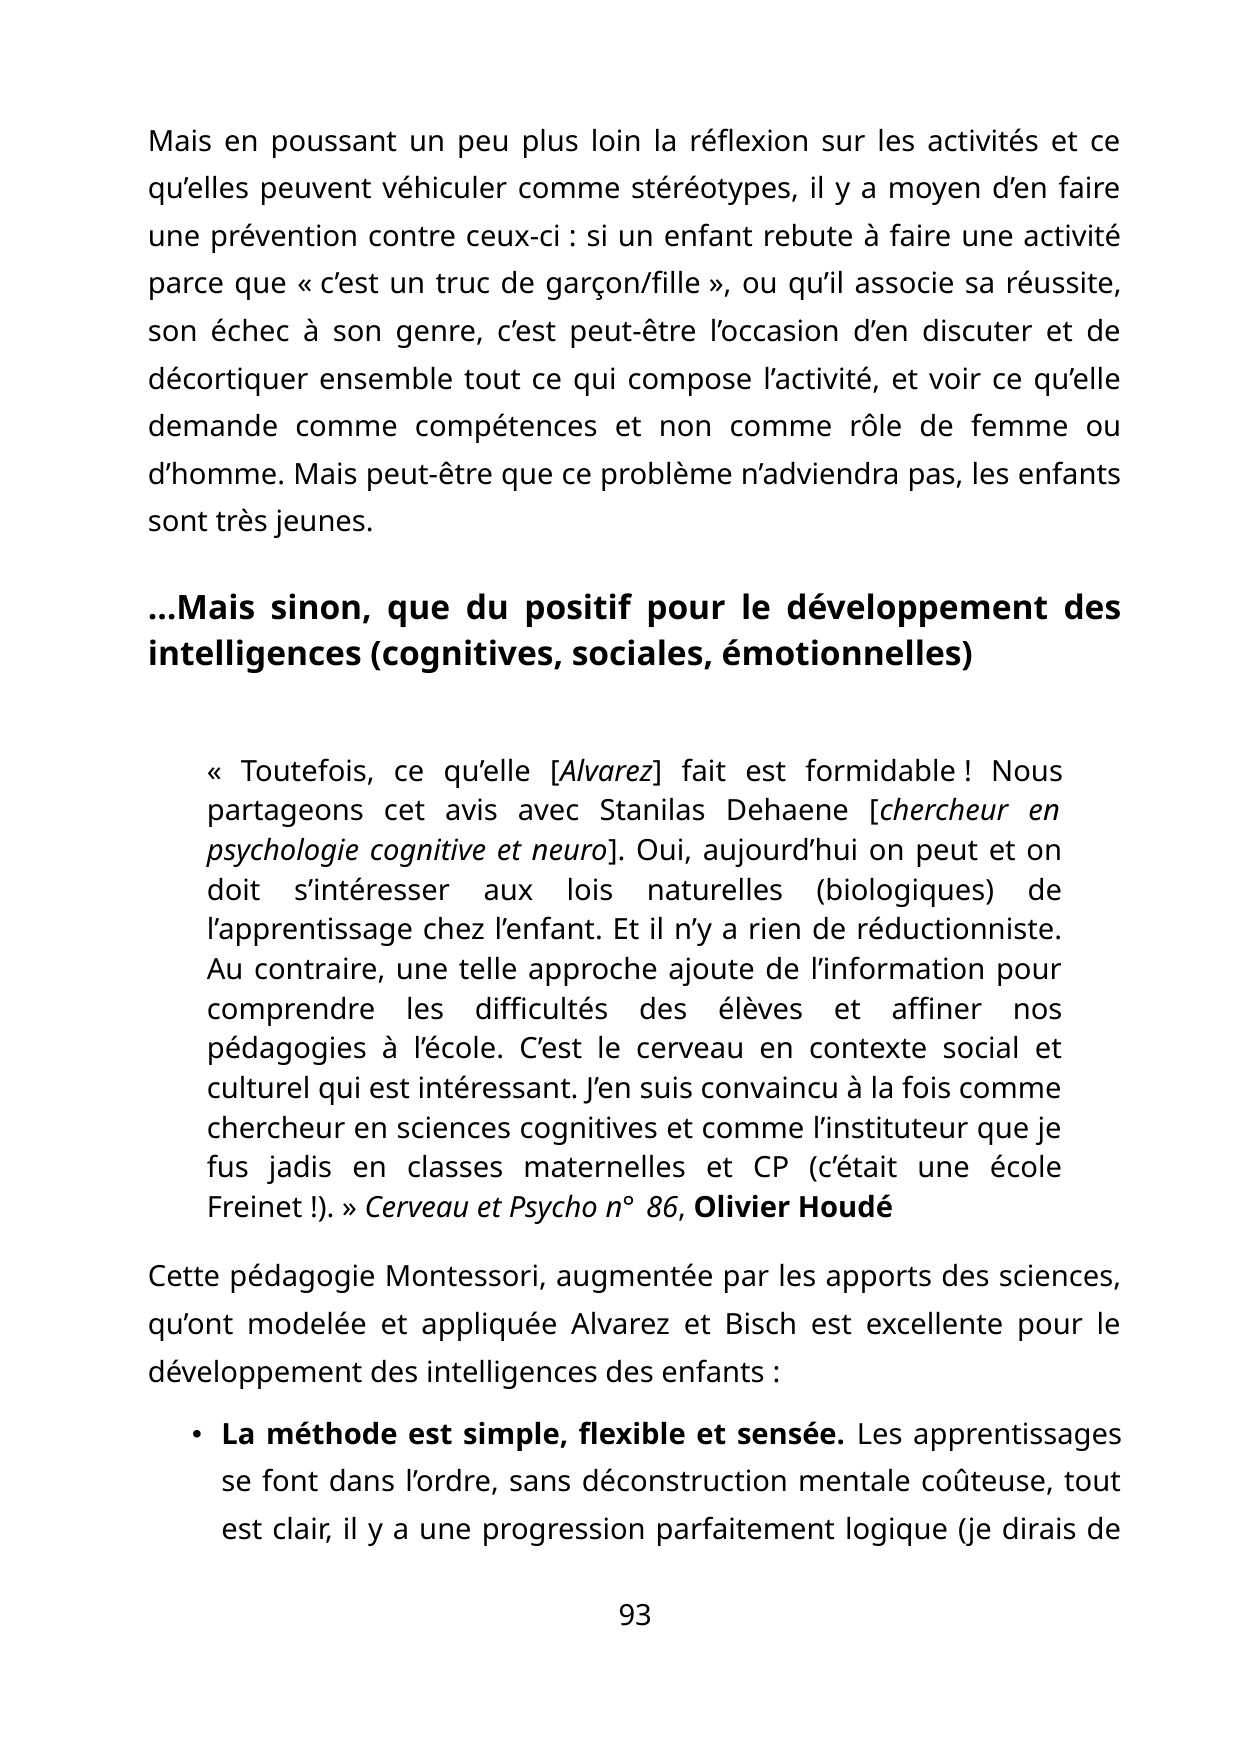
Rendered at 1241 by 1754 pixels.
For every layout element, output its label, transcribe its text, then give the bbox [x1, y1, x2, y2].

subtitle …Mais sinon, que du positif pour le développement des intelligences (cognitives, sociales, émotionnelles) [148, 584, 1122, 675]
list La méthode est simple, flexible et sensée. Les apprentissages se font dans l’ordre, sans déconstruction mentale coûteuse, tout est clair, il y a une progression parfaitement logique (je dirais de [192, 1413, 1122, 1548]
text « Toutefois, ce qu’elle [Alvarez] fait est formidable ! Nous partageons cet avis avec Stanilas Dehaene [chercheur en psychologie cognitive et neuro]. Oui, aujourd’hui on peut et on doit s’intéresser aux lois naturelles (biologiques) de l’apprentissage chez l’enfant. Et il n’y a rien de réductionniste. Au contraire, une telle approche ajoute de l’information pour comprendre les difficultés des élèves et affiner nos pédagogies à l’école. C’est le cerveau en contexte social et culturel qui est intéressant. J’en suis convaincu à la fois comme chercheur en sciences cognitives et comme l’instituteur que je fus jadis en classes maternelles et CP (c’était une école Freinet !). » Cerveau et Psycho n° 86, Olivier Houdé [207, 750, 1063, 1226]
text Mais en poussant un peu plus loin la réflexion sur les activités et ce qu’elles peuvent véhiculer comme stéréotypes, il y a moyen d’en faire une prévention contre ceux-ci : si un enfant rebute à faire une activité parce que « c’est un truc de garçon/fille », ou qu’il associe sa réussite, son échec à son genre, c’est peut-être l’occasion d’en discuter et de décortiquer ensemble tout ce qui compose l’activité, et voir ce qu’elle demande comme compétences et non comme rôle de femme ou d’homme. Mais peut-être que ce problème n’adviendra pas, les enfants sont très jeunes. [148, 120, 1122, 540]
text Cette pédagogie Montessori, augmentée par les apports des sciences, qu’ont modelée et appliquée Alvarez et Bisch est excellente pour le développement des intelligences des enfants : [148, 1256, 1122, 1391]
